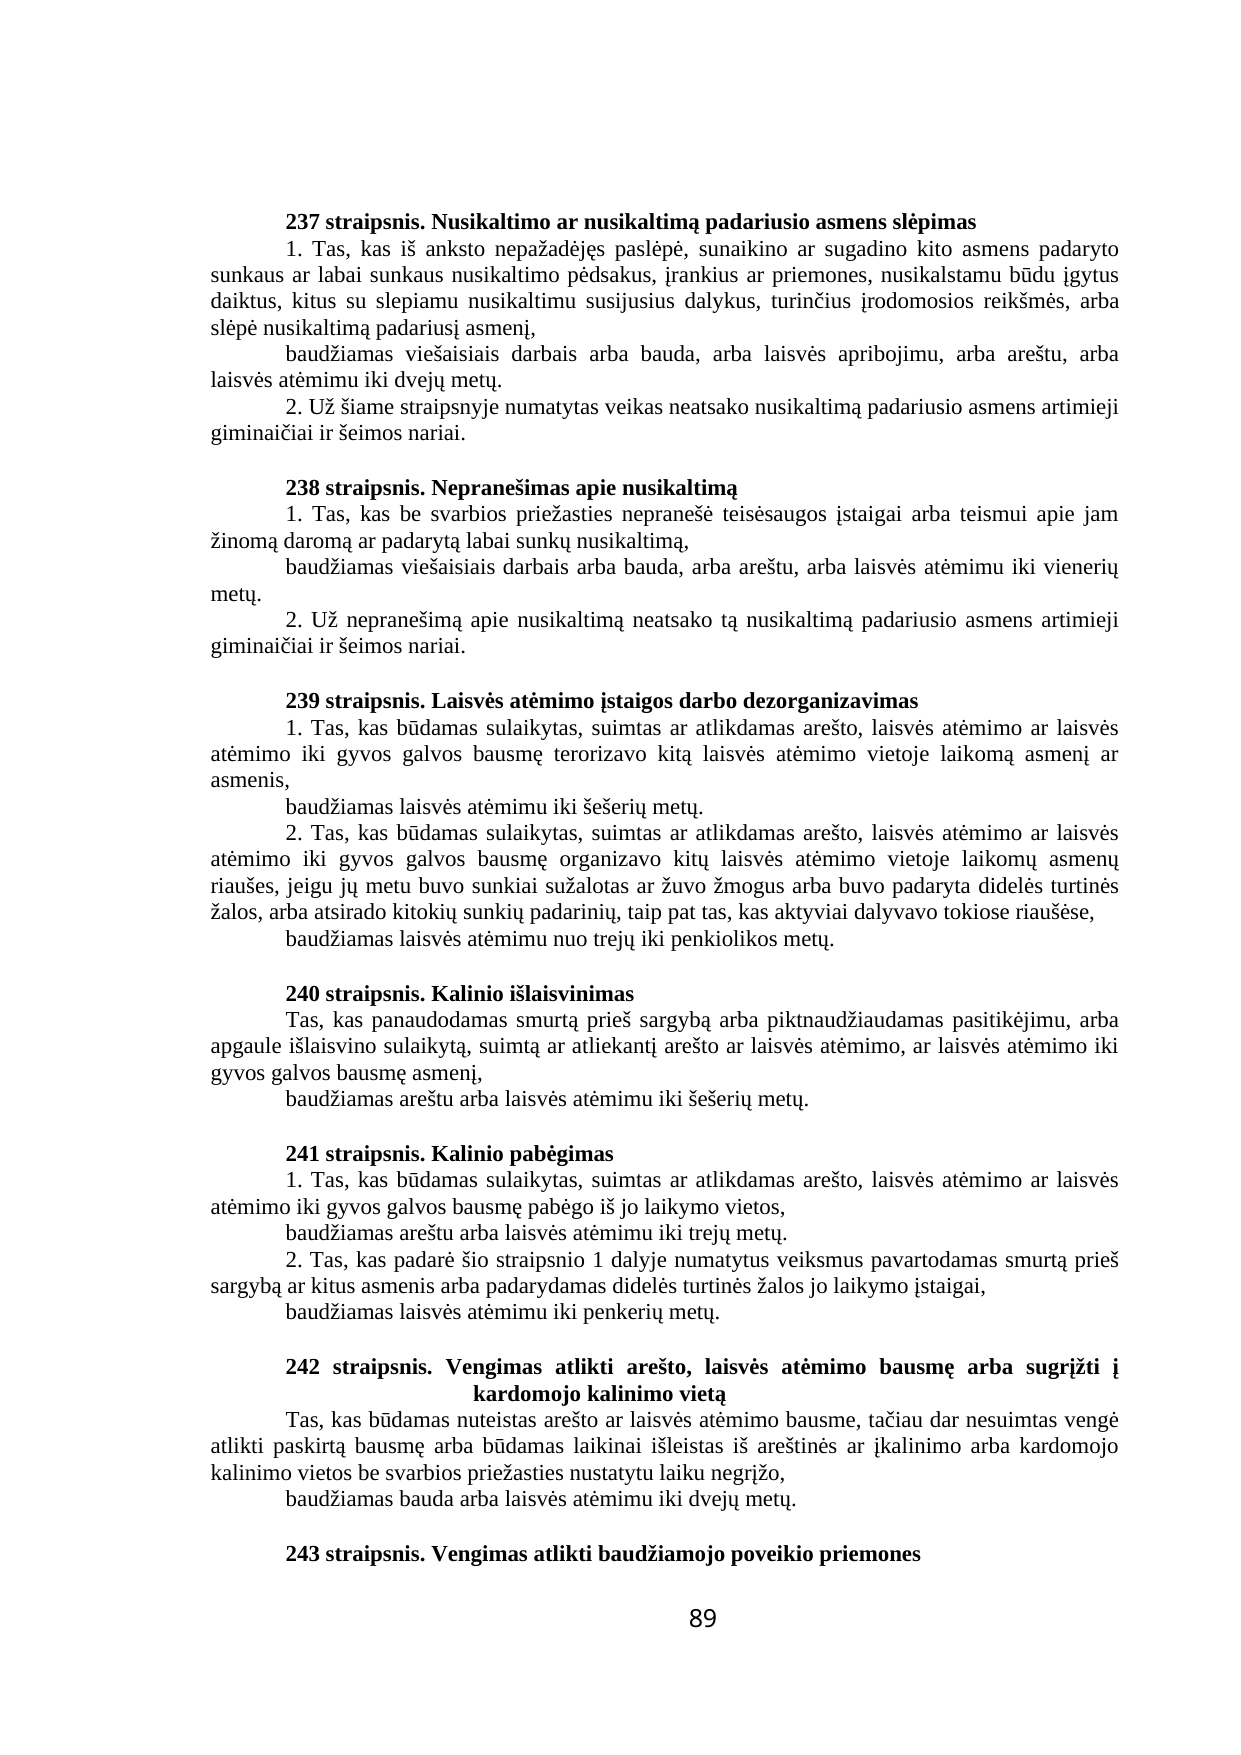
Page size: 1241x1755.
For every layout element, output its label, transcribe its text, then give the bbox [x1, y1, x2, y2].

text 243 straipsnis. Vengimas atlikti baudžiamojo poveikio priemones [210, 1540, 1120, 1567]
text baudžiamas laisvės atėmimu nuo trejų iki penkiolikos metų. [210, 924, 1120, 951]
text 242 straipsnis. Vengimas atlikti arešto, laisvės atėmimo bausmę arba sugrįžti į kardomojo kalinimo vietą [285, 1353, 1120, 1406]
text baudžiamas viešaisiais darbais arba bauda, arba laisvės apribojimu, arba areštu, arba laisvės atėmimu iki dvejų metų. [210, 340, 1120, 393]
text 2. Tas, kas padarė šio straipsnio 1 dalyje numatytus veiksmus pavartodamas smurtą prieš sargybą ar kitus asmenis arba padarydamas didelės turtinės žalos jo laikymo įstaigai, [210, 1246, 1120, 1298]
text baudžiamas areštu arba laisvės atėmimu iki trejų metų. [210, 1219, 1120, 1246]
text baudžiamas laisvės atėmimu iki šešerių metų. [210, 793, 1120, 819]
text Tas, kas panaudodamas smurtą prieš sargybą arba piktnaudžiaudamas pasitikėjimu, arba apgaule išlaisvino sulaikytą, suimtą ar atliekantį arešto ar laisvės atėmimo, ar laisvės atėmimo iki gyvos galvos bausmę asmenį, [210, 1006, 1120, 1085]
text 1. Tas, kas be svarbios priežasties nepranešė teisėsaugos įstaigai arba teismui apie jam žinomą daromą ar padarytą labai sunkų nusikaltimą, [210, 501, 1120, 553]
text 1. Tas, kas būdamas sulaikytas, suimtas ar atlikdamas arešto, laisvės atėmimo ar laisvės atėmimo iki gyvos galvos bausmę terorizavo kitą laisvės atėmimo vietoje laikomą asmenį ar asmenis, [210, 714, 1120, 793]
text 2. Už šiame straipsnyje numatytas veikas neatsako nusikaltimą padariusio asmens artimieji giminaičiai ir šeimos nariai. [210, 393, 1120, 445]
text baudžiamas viešaisiais darbais arba bauda, arba areštu, arba laisvės atėmimu iki vienerių metų. [210, 553, 1120, 606]
text 241 straipsnis. Kalinio pabėgimas [210, 1140, 1120, 1167]
text baudžiamas laisvės atėmimu iki penkerių metų. [210, 1298, 1120, 1325]
text 237 straipsnis. Nusikaltimo ar nusikaltimą padariusio asmens slėpimas [210, 208, 1120, 234]
text 1. Tas, kas būdamas sulaikytas, suimtas ar atlikdamas arešto, laisvės atėmimo ar laisvės atėmimo iki gyvos galvos bausmę pabėgo iš jo laikymo vietos, [210, 1167, 1120, 1219]
text baudžiamas bauda arba laisvės atėmimu iki dvejų metų. [210, 1485, 1120, 1512]
text 2. Tas, kas būdamas sulaikytas, suimtas ar atlikdamas arešto, laisvės atėmimo ar laisvės atėmimo iki gyvos galvos bausmę organizavo kitų laisvės atėmimo vietoje laikomų asmenų riaušes, jeigu jų metu buvo sunkiai sužalotas ar žuvo žmogus arba buvo padaryta didelės turtinės žalos, arba atsirado kitokių sunkių padarinių, taip pat tas, kas aktyviai dalyvavo tokiose riaušėse, [210, 819, 1120, 924]
text 238 straipsnis. Nepranešimas apie nusikaltimą [210, 474, 1120, 501]
text 2. Už nepranešimą apie nusikaltimą neatsako tą nusikaltimą padariusio asmens artimieji giminaičiai ir šeimos nariai. [210, 606, 1120, 659]
text 239 straipsnis. Laisvės atėmimo įstaigos darbo dezorganizavimas [210, 687, 1120, 714]
text 1. Tas, kas iš anksto nepažadėjęs paslėpė, sunaikino ar sugadino kito asmens padaryto sunkaus ar labai sunkaus nusikaltimo pėdsakus, įrankius ar priemones, nusikalstamu būdu įgytus daiktus, kitus su slepiamu nusikaltimu susijusius dalykus, turinčius įrodomosios reikšmės, arba slėpė nusikaltimą padariusį asmenį, [210, 234, 1120, 340]
text baudžiamas areštu arba laisvės atėmimu iki šešerių metų. [210, 1085, 1120, 1111]
text 240 straipsnis. Kalinio išlaisvinimas [210, 980, 1120, 1006]
text Tas, kas būdamas nuteistas arešto ar laisvės atėmimo bausme, tačiau dar nesuimtas vengė atlikti paskirtą bausmę arba būdamas laikinai išleistas iš areštinės ar įkalinimo arba kardomojo kalinimo vietos be svarbios priežasties nustatytu laiku negrįžo, [210, 1406, 1120, 1485]
